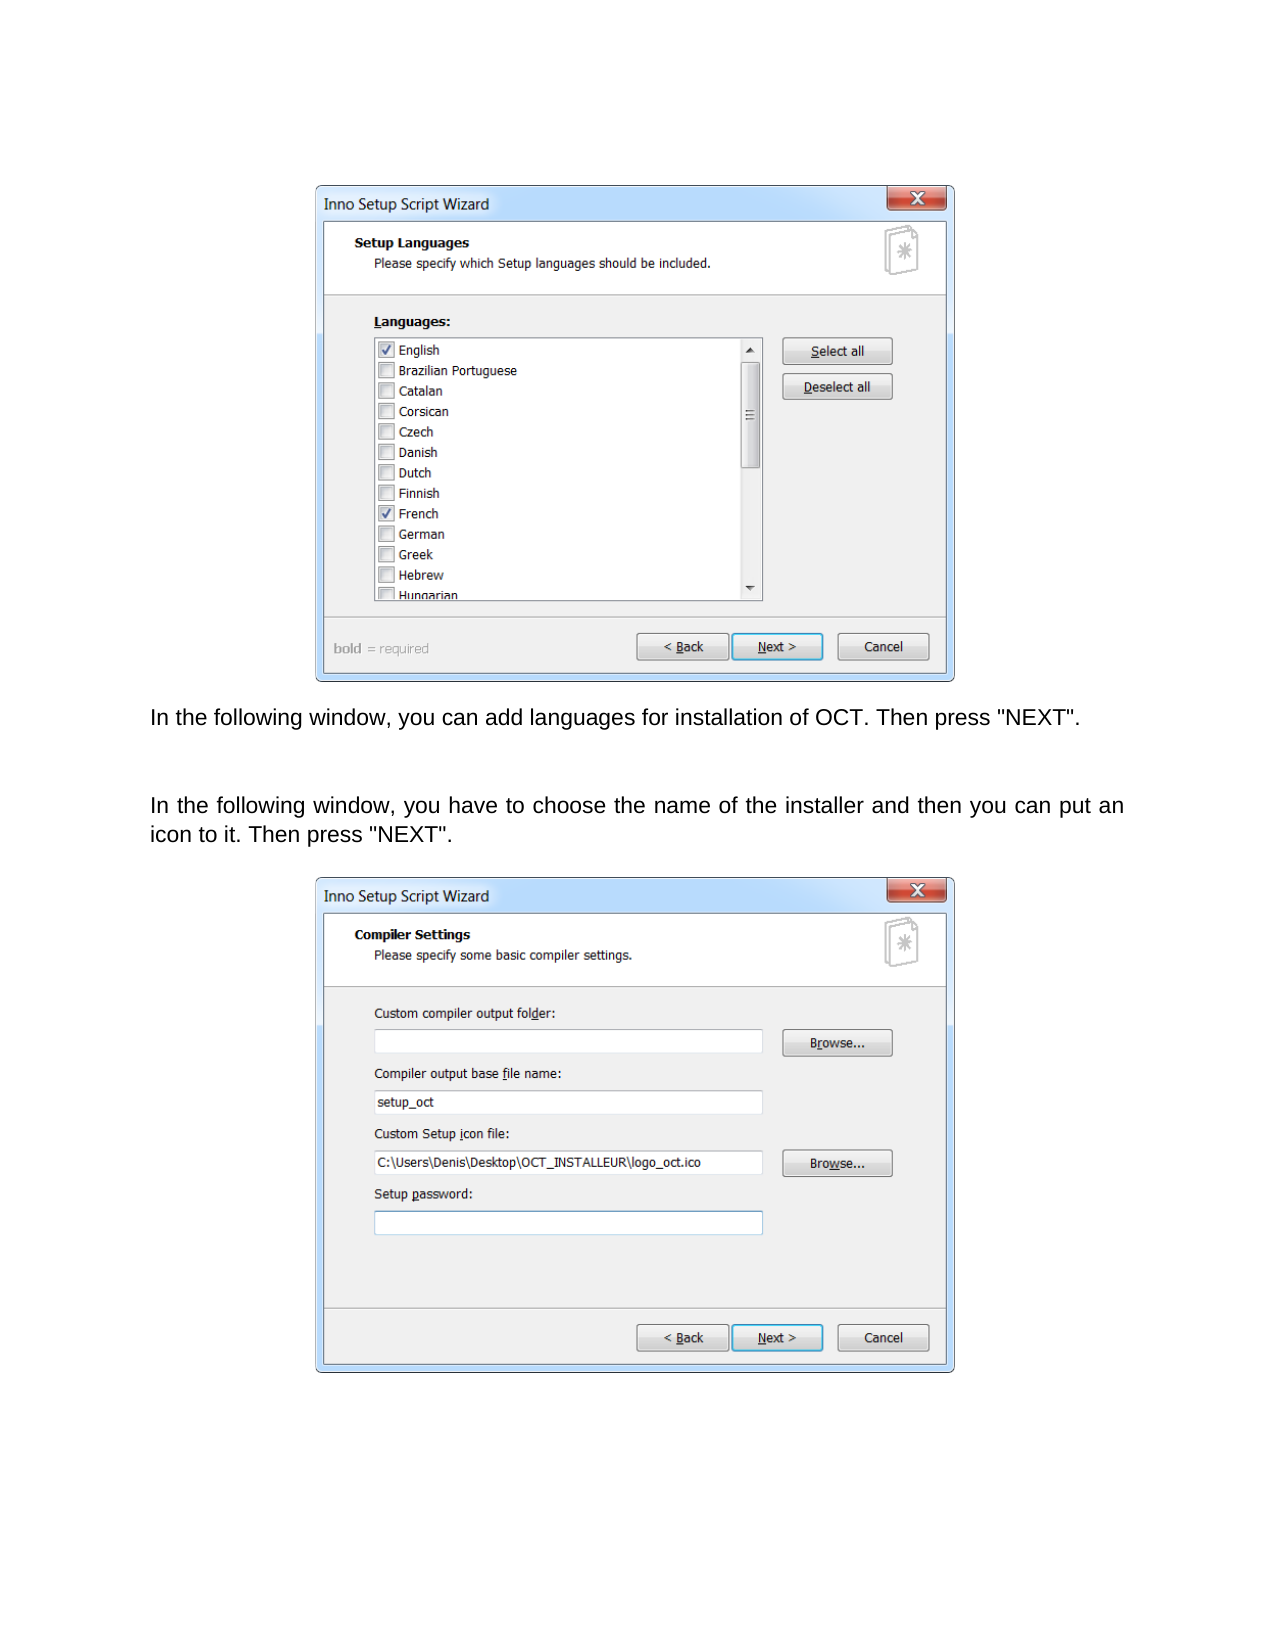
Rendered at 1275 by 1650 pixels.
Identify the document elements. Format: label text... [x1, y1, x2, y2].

text In the following window, you have to choose the name of the installer and then you can put an icon to it. Then press "NEXT". [150, 792, 1125, 847]
picture [315, 877, 955, 1373]
text In the following window, you can add languages for installation of OCT. Then press "NEXT". [150, 150, 1125, 730]
picture [315, 185, 955, 682]
